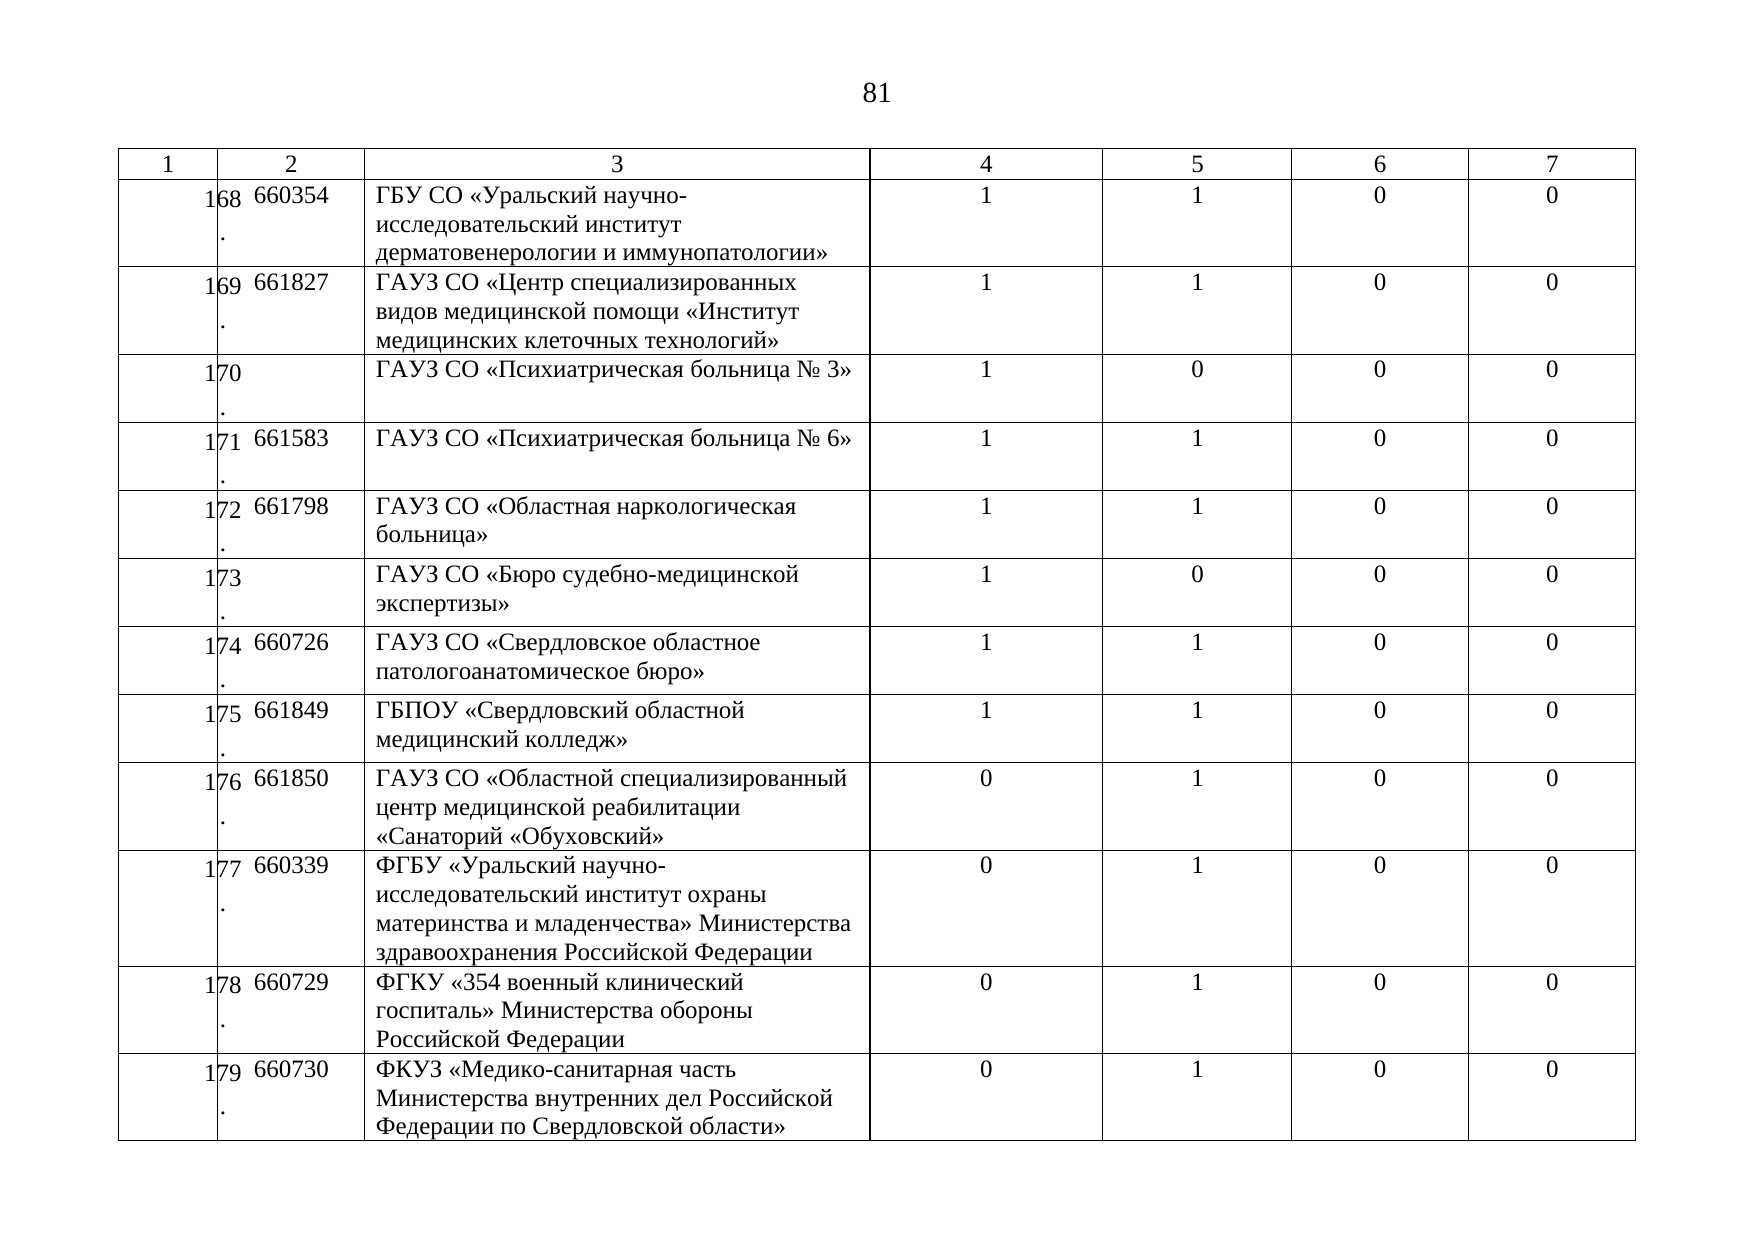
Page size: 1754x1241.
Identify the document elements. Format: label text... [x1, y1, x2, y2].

table_cell 660339 [218, 851, 364, 966]
table_cell 0 [1292, 423, 1468, 490]
table_cell 1 [871, 559, 1102, 626]
table_cell ГАУЗ СО «Бюро судебно-медицинской экспертизы» [365, 559, 869, 626]
table_cell ГАУЗ СО «Областная наркологическая больница» [365, 491, 869, 558]
table_cell ФКУЗ «Медико-санитарная часть Министерства внутренних дел Российской Федерации по Свердловской области» [365, 1054, 869, 1140]
table_cell 0 [1292, 763, 1468, 849]
table_cell 0 [871, 763, 1102, 849]
table_cell 0 [1103, 559, 1291, 626]
table_cell 660730 [218, 1054, 364, 1140]
table_cell [119, 1054, 217, 1140]
table_cell ГАУЗ СО «Психиатрическая больница № 6» [365, 423, 869, 490]
table_header 7 [1469, 149, 1635, 179]
table_cell 660726 [218, 627, 364, 694]
table_cell ФГБУ «Уральский научно-исследовательский институт охраны материнства и младенчества» Министерства здравоохранения Российской Федерации [365, 851, 869, 966]
table_cell 0 [1469, 559, 1635, 626]
table_cell [119, 267, 217, 353]
table_cell [119, 763, 217, 849]
table_cell [119, 627, 217, 694]
table_cell [119, 180, 217, 266]
table_cell 0 [1103, 355, 1291, 422]
table_cell [218, 355, 364, 422]
table_cell ГАУЗ СО «Свердловское областное патологоанатомическое бюро» [365, 627, 869, 694]
table_header 4 [871, 149, 1102, 179]
table_cell 0 [1292, 267, 1468, 353]
table_cell 660354 [218, 180, 364, 266]
table_cell 0 [1292, 851, 1468, 966]
table_cell 1 [1103, 851, 1291, 966]
table_cell 1 [871, 423, 1102, 490]
table_cell 0 [871, 851, 1102, 966]
table_cell 0 [1469, 851, 1635, 966]
table_cell 0 [1292, 355, 1468, 422]
table_header 1 [119, 149, 217, 179]
table_cell 1 [871, 627, 1102, 694]
table_cell ФГКУ «354 военный клинический госпиталь» Министерства обороны Российской Федерации [365, 967, 869, 1053]
table_cell 661583 [218, 423, 364, 490]
table_cell 0 [1469, 627, 1635, 694]
table_header 3 [365, 149, 869, 179]
table_cell 0 [1469, 423, 1635, 490]
table_cell 1 [1103, 423, 1291, 490]
table_cell 0 [1292, 559, 1468, 626]
table_cell [119, 967, 217, 1053]
table_header 5 [1103, 149, 1291, 179]
table_cell ГБУ СО «Уральский научно-исследовательский институт дерматовенерологии и иммунопатологии» [365, 180, 869, 266]
table_cell 0 [871, 1054, 1102, 1140]
table_cell 0 [1292, 180, 1468, 266]
table_cell 1 [871, 491, 1102, 558]
table_cell 661850 [218, 763, 364, 849]
table_cell [119, 355, 217, 422]
table_cell 661798 [218, 491, 364, 558]
table_cell 0 [1469, 491, 1635, 558]
table_cell 1 [1103, 180, 1291, 266]
table_cell 1 [871, 180, 1102, 266]
table_cell 661827 [218, 267, 364, 353]
table_cell 1 [1103, 967, 1291, 1053]
table_cell 1 [1103, 1054, 1291, 1140]
table_cell 0 [1469, 355, 1635, 422]
table_cell 0 [1469, 967, 1635, 1053]
table_cell [119, 851, 217, 966]
table_cell [119, 423, 217, 490]
table_cell 0 [1469, 1054, 1635, 1140]
table_cell 1 [1103, 695, 1291, 762]
table_cell 1 [871, 267, 1102, 353]
table_cell 0 [1292, 967, 1468, 1053]
table_cell [119, 695, 217, 762]
table_cell 0 [1292, 1054, 1468, 1140]
table_cell 1 [1103, 267, 1291, 353]
table_header 6 [1292, 149, 1468, 179]
table_cell 1 [1103, 491, 1291, 558]
table_cell 0 [1469, 180, 1635, 266]
table_cell ГАУЗ СО «Психиатрическая больница № 3» [365, 355, 869, 422]
table_cell 0 [1292, 627, 1468, 694]
table_cell [218, 559, 364, 626]
table_cell 0 [1292, 491, 1468, 558]
table_cell 1 [871, 355, 1102, 422]
table_cell 0 [1469, 695, 1635, 762]
table_cell 1 [1103, 627, 1291, 694]
table_cell ГАУЗ СО «Областной специализированный центр медицинской реабилитации «Санаторий «Обуховский» [365, 763, 869, 849]
table_cell ГБПОУ «Свердловский областной медицинский колледж» [365, 695, 869, 762]
table_cell [119, 559, 217, 626]
table_cell 661849 [218, 695, 364, 762]
table_cell 0 [1469, 763, 1635, 849]
table_cell [119, 491, 217, 558]
table_cell 660729 [218, 967, 364, 1053]
table_cell 1 [871, 695, 1102, 762]
table_cell 0 [871, 967, 1102, 1053]
table_header 2 [218, 149, 364, 179]
table_cell 1 [1103, 763, 1291, 849]
table_cell ГАУЗ СО «Центр специализированных видов медицинской помощи «Институт медицинских клеточных технологий» [365, 267, 869, 353]
table_cell 0 [1292, 695, 1468, 762]
table_cell 0 [1469, 267, 1635, 353]
